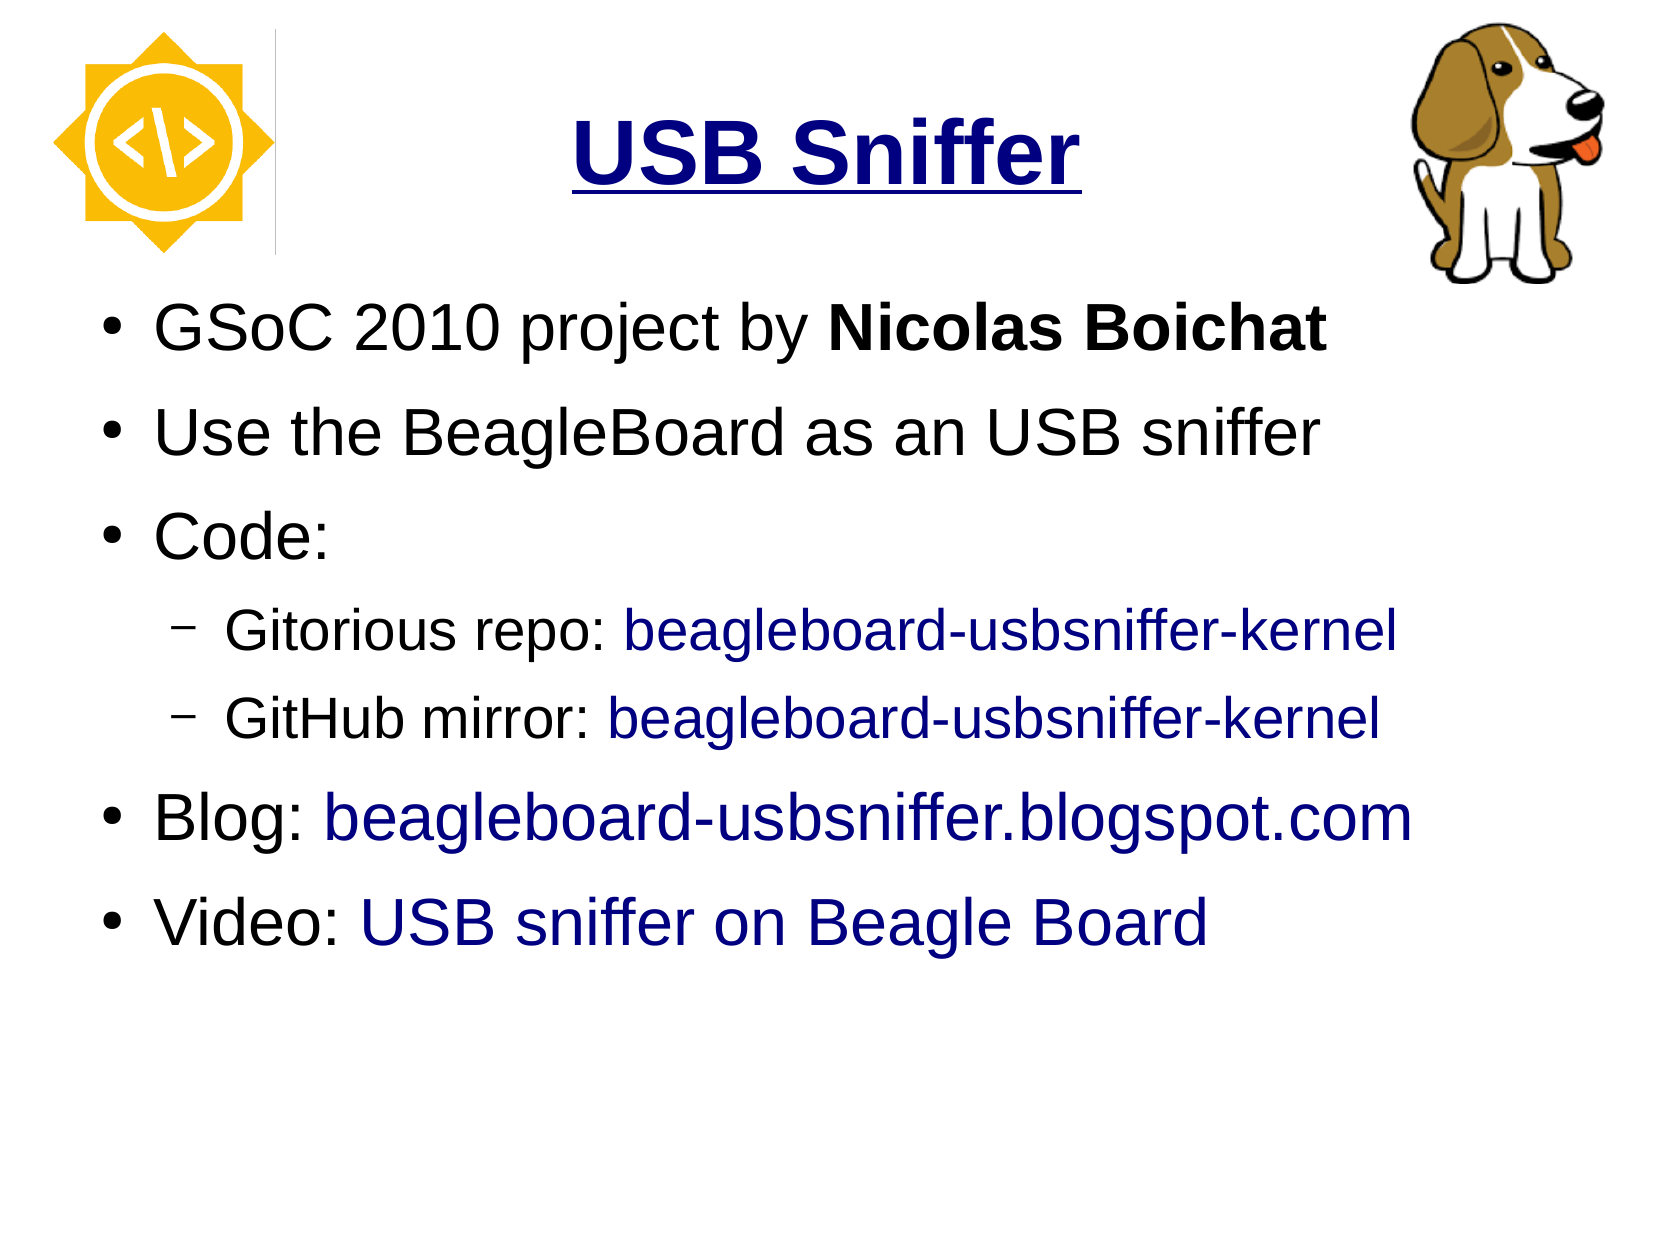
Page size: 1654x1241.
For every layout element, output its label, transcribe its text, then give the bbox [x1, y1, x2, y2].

title USB Sniffer [82, 49, 1391, 257]
list GSoC 2010 project by Nicolas Boichat Use the BeagleBoard as an USB sniffer Code: Gitorious repo: beagleboard-usbsniffer-kernel GitHub mirror: beagleboard-usbsniffer-kernel Blog: beagleboard-usbsniffer.blogspot.com Video: USB sniffer on Beagle Board [82, 290, 1571, 1010]
picture [1391, 22, 1608, 284]
picture [50, 29, 276, 255]
